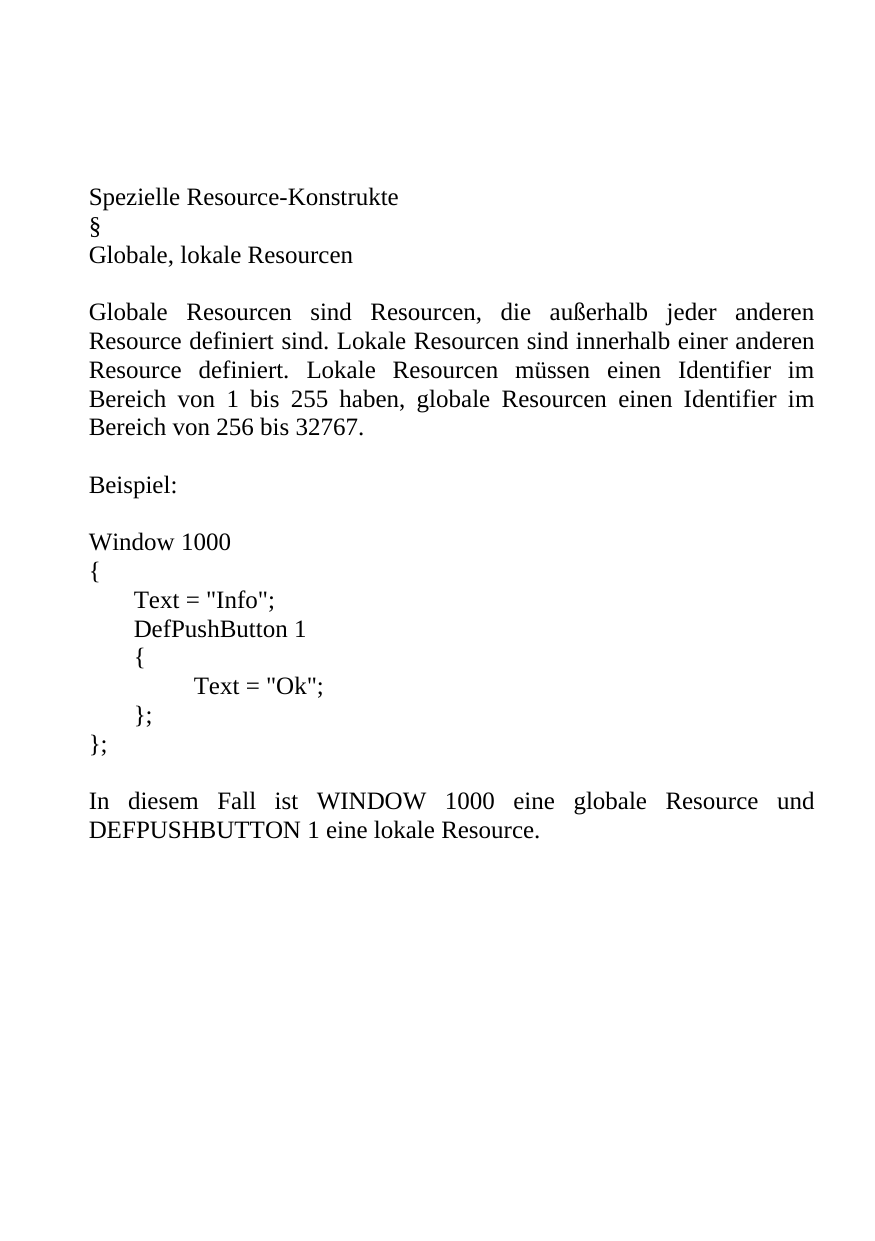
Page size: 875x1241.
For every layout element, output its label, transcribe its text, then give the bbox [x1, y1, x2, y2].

list Text = "Ok"; [88, 671, 815, 700]
text In diesem Fall ist WINDOW 1000 eine globale Resource und DEFPUSHBUTTON 1 eine lokale Resource. [88, 786, 815, 844]
list Text = "Info"; [88, 585, 815, 614]
text Globale Resourcen sind Resourcen, die außerhalb jeder anderen Resource definiert sind. Lokale Resourcen sind innerhalb einer anderen Resource definiert. Lokale Resourcen müssen einen Identifier im Bereich von 1 bis 255 haben, globale Resourcen einen Identifier im Bereich von 256 bis 32767. [88, 297, 815, 441]
text Globale, lokale Resourcen [88, 240, 815, 269]
text § [88, 211, 815, 240]
list { [88, 556, 815, 585]
list }; [88, 700, 815, 729]
list DefPushButton 1 [88, 614, 815, 642]
text Spezielle Resource-Konstrukte [88, 182, 815, 211]
text Beispiel: [88, 470, 815, 499]
list Window 1000 [88, 527, 815, 556]
list }; [88, 729, 815, 757]
list { [88, 642, 815, 671]
